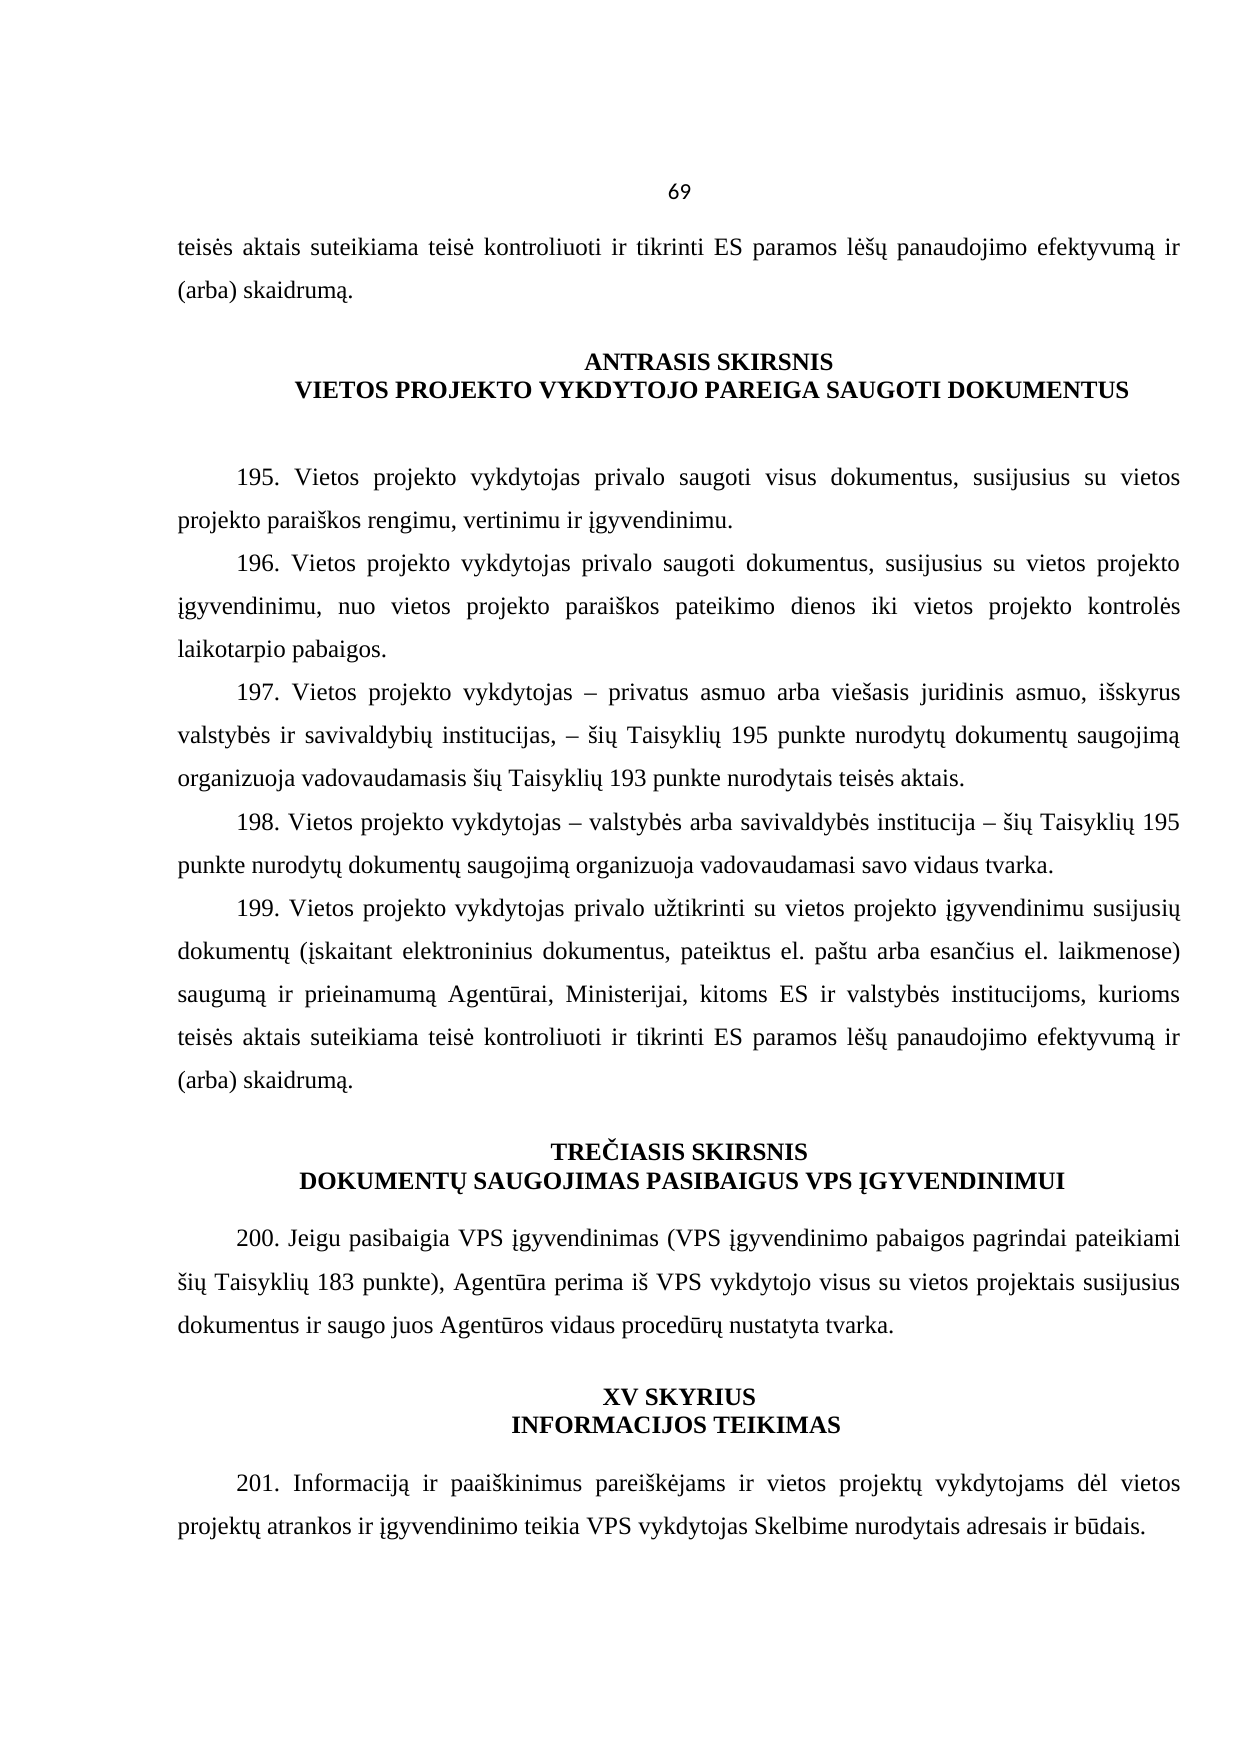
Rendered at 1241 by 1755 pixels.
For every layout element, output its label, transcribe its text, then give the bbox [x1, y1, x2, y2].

text teisės aktais suteikiama teisė kontroliuoti ir tikrinti ES paramos lėšų panaudojimo efektyvumą ir (arba) skaidrumą. [177, 232, 1181, 303]
text XV SKYRIUS [177, 1382, 1181, 1410]
text TREČIASIS SKIRSNIS [177, 1137, 1181, 1166]
text VIETOS PROJEKTO VYKDYTOJO PAREIGA SAUGOTI DOKUMENTUS [177, 375, 1181, 404]
text 201. Informaciją ir paaiškinimus pareiškėjams ir vietos projektų vykdytojams dėl vietos projektų atrankos ir įgyvendinimo teikia VPS vykdytojas Skelbime nurodytais adresais ir būdais. [177, 1468, 1181, 1540]
text 196. Vietos projekto vykdytojas privalo saugoti dokumentus, susijusius su vietos projekto įgyvendinimu, nuo vietos projekto paraiškos pateikimo dienos iki vietos projekto kontrolės laikotarpio pabaigos. [177, 548, 1181, 663]
text 198. Vietos projekto vykdytojas – valstybės arba savivaldybės institucija – šių Taisyklių 195 punkte nurodytų dokumentų saugojimą organizuoja vadovaudamasi savo vidaus tvarka. [177, 807, 1181, 878]
text ANTRASIS SKIRSNIS [177, 347, 1181, 375]
text DOKUMENTŲ SAUGOJIMAS PASIBAIGUS VPS ĮGYVENDINIMUI [177, 1166, 1181, 1195]
text 195. Vietos projekto vykdytojas privalo saugoti visus dokumentus, susijusius su vietos projekto paraiškos rengimu, vertinimu ir įgyvendinimu. [177, 462, 1181, 533]
text 197. Vietos projekto vykdytojas – privatus asmuo arba viešasis juridinis asmuo, išskyrus valstybės ir savivaldybių institucijas, – šių Taisyklių 195 punkte nurodytų dokumentų saugojimą organizuoja vadovaudamasis šių Taisyklių 193 punkte nurodytais teisės aktais. [177, 677, 1181, 792]
text INFORMACIJOS TEIKIMAS [177, 1410, 1181, 1439]
text 199. Vietos projekto vykdytojas privalo užtikrinti su vietos projekto įgyvendinimu susijusių dokumentų (įskaitant elektroninius dokumentus, pateiktus el. paštu arba esančius el. laikmenose) saugumą ir prieinamumą Agentūrai, Ministerijai, kitoms ES ir valstybės institucijoms, kurioms teisės aktais suteikiama teisė kontroliuoti ir tikrinti ES paramos lėšų panaudojimo efektyvumą ir (arba) skaidrumą. [177, 893, 1181, 1094]
text 200. Jeigu pasibaigia VPS įgyvendinimas (VPS įgyvendinimo pabaigos pagrindai pateikiami šių Taisyklių 183 punkte), Agentūra perima iš VPS vykdytojo visus su vietos projektais susijusius dokumentus ir saugo juos Agentūros vidaus procedūrų nustatyta tvarka. [177, 1223, 1181, 1338]
